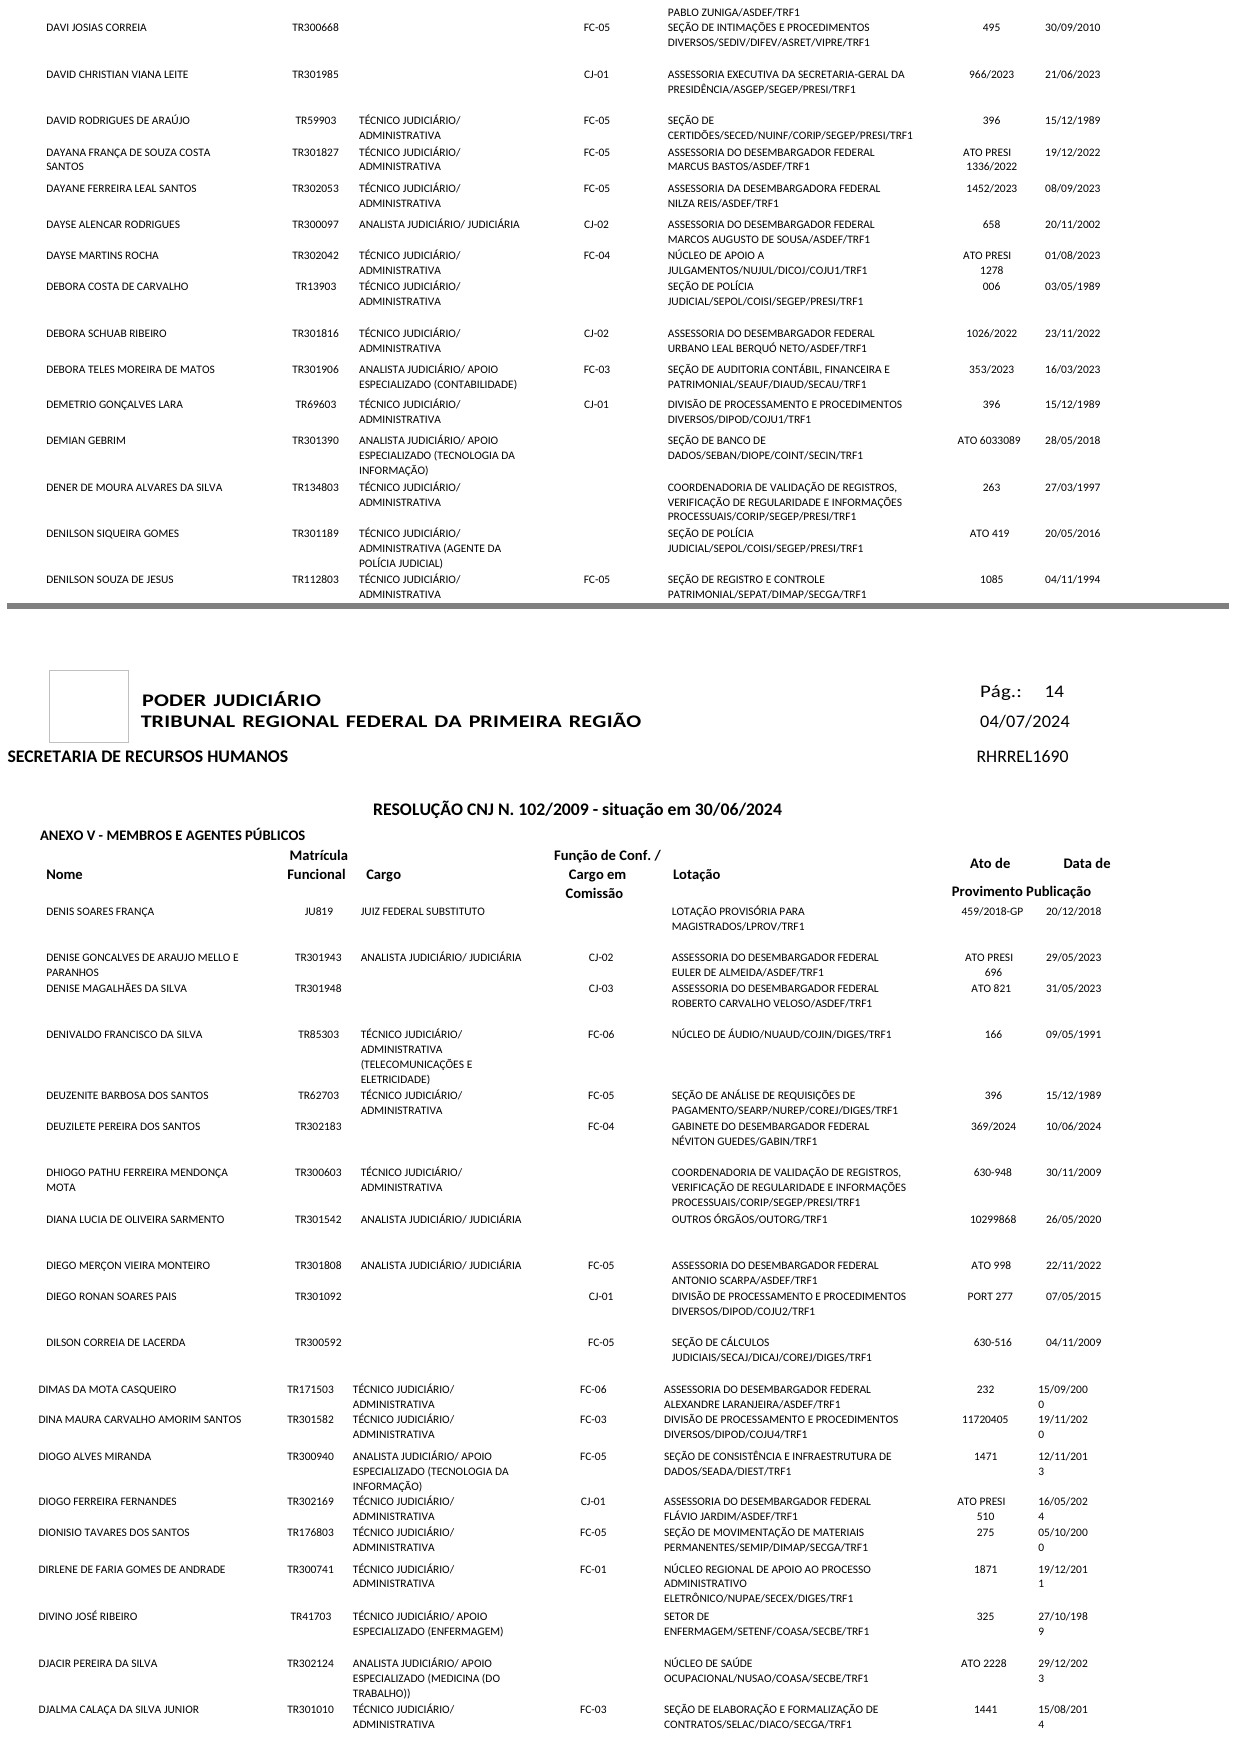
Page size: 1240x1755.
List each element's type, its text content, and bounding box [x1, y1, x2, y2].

table_header Função de Conf. / [361, 846, 672, 866]
table_cell 19/12/2022 [1044, 145, 1101, 181]
table_cell TR301906 [292, 362, 359, 398]
table_cell 23/11/2022 [1044, 326, 1101, 362]
table_cell SEÇÃO DE INTIMAÇÕES E PROCEDIMENTOS DIVERSOS/SEDIV/DIFEV/ASRET/VIPRE/TRF1 [668, 21, 957, 67]
table_cell SEÇÃO DE ANÁLISE DE REQUISIÇÕES DE PAGAMENTO/SEARP/NUREP/COREJ/DIGES/TRF1 [672, 1088, 952, 1119]
table_cell TR300592 [287, 1336, 361, 1382]
table_cell [580, 1656, 664, 1702]
table_cell [361, 1336, 565, 1382]
table_cell ATO PRESI 1278 [958, 248, 1044, 279]
table_cell 1871 [954, 1562, 1034, 1609]
table_cell 263 [958, 480, 1044, 526]
table_cell TR301010 [287, 1703, 353, 1734]
table_cell TR59903 [292, 114, 359, 145]
table_cell FC-04 [584, 248, 668, 279]
table_cell ASSESSORIA DA DESEMBARGADORA FEDERAL NILZA REIS/ASDEF/TRF1 [668, 181, 957, 217]
table_cell ANALISTA JUDICIÁRIO/ JUDICIÁRIA [361, 1212, 565, 1259]
table_cell CJ-02 [584, 217, 668, 248]
table_cell DAVI JOSIAS CORREIA [46, 21, 292, 67]
table_cell FC-04 [565, 1119, 672, 1166]
table_cell TÉCNICO JUDICIÁRIO/ ADMINISTRATIVA (AGENTE DA POLÍCIA JUDICIAL) [359, 526, 583, 573]
table_cell [584, 5, 668, 21]
table_cell ANALISTA JUDICIÁRIO/ APOIO ESPECIALIZADO (MEDICINA (DO TRABALHO)) [353, 1656, 580, 1702]
table_cell PORT 277 [952, 1289, 1046, 1336]
table_cell FC-05 [565, 1336, 672, 1382]
table_cell ANALISTA JUDICIÁRIO/ JUDICIÁRIA [359, 217, 583, 248]
table_cell 03/05/1989 [1044, 280, 1101, 326]
table_cell CJ-01 [584, 398, 668, 433]
table_cell TÉCNICO JUDICIÁRIO/ ADMINISTRATIVA (TELECOMUNICAÇÕES E ELETRICIDADE) [361, 1028, 565, 1088]
table_cell CJ-01 [565, 1289, 672, 1336]
table_cell 19/12/2011 [1034, 1562, 1093, 1609]
table_cell TR176803 [287, 1526, 353, 1562]
table_cell 21/06/2023 [1044, 67, 1101, 113]
table_cell [359, 21, 583, 67]
table_cell TR301189 [292, 526, 359, 573]
table_cell [361, 1289, 565, 1336]
table_cell 459/2018-GP [952, 904, 1046, 951]
table_cell DEBORA SCHUAB RIBEIRO [46, 326, 292, 362]
table_cell 10/06/2024 [1046, 1119, 1110, 1166]
table_cell TR302169 [287, 1495, 353, 1526]
table_cell 20/12/2018 [1046, 904, 1110, 951]
table_cell TR13903 [292, 280, 359, 326]
table_cell FC-05 [580, 1526, 664, 1562]
table_cell ASSESSORIA EXECUTIVA DA SECRETARIA-GERAL DA PRESIDÊNCIA/ASGEP/SEGEP/PRESI/TRF1 [668, 67, 957, 113]
table_cell FC-05 [584, 573, 668, 603]
table_cell TR301542 [287, 1212, 361, 1259]
table_cell DEBORA TELES MOREIRA DE MATOS [46, 362, 292, 398]
table_cell TR69603 [292, 398, 359, 433]
table_cell SEÇÃO DE CONSISTÊNCIA E INFRAESTRUTURA DE DADOS/SEADA/DIEST/TRF1 [664, 1449, 954, 1494]
table_header TÉCNICO JUDICIÁRIO/ ADMINISTRATIVA [353, 1382, 580, 1413]
table_cell 19/11/2020 [1034, 1413, 1093, 1449]
table_cell TÉCNICO JUDICIÁRIO/ ADMINISTRATIVA [353, 1413, 580, 1449]
table_cell TR300097 [292, 217, 359, 248]
table_cell LOTAÇÃO PROVISÓRIA PARA MAGISTRADOS/LPROV/TRF1 [672, 904, 952, 951]
table_cell TÉCNICO JUDICIÁRIO/ ADMINISTRATIVA [359, 114, 583, 145]
table_cell DINA MAURA CARVALHO AMORIM SANTOS [38, 1413, 287, 1449]
table_cell CJ-02 [584, 326, 668, 362]
table_cell 1026/2022 [958, 326, 1044, 362]
table_cell FC-06 [565, 1028, 672, 1088]
table_cell FC-03 [584, 362, 668, 398]
table_cell TR300603 [287, 1166, 361, 1212]
table_cell ATO 998 [952, 1259, 1046, 1289]
table_cell ATO 6033089 [958, 434, 1044, 480]
table_cell 16/03/2023 [1044, 362, 1101, 398]
table_cell ANALISTA JUDICIÁRIO/ APOIO ESPECIALIZADO (TECNOLOGIA DA INFORMAÇÃO) [359, 434, 583, 480]
table_header 15/09/2000 [1034, 1382, 1093, 1413]
table_cell TÉCNICO JUDICIÁRIO/ ADMINISTRATIVA [361, 1088, 565, 1119]
table_cell [359, 5, 583, 21]
table_cell 658 [958, 217, 1044, 248]
table_cell DENIVALDO FRANCISCO DA SILVA [46, 1028, 287, 1088]
table_cell 1452/2023 [958, 181, 1044, 217]
table_cell DIOGO FERREIRA FERNANDES [38, 1495, 287, 1526]
table_cell TR301816 [292, 326, 359, 362]
table_cell [361, 1119, 565, 1166]
table_cell DIONISIO TAVARES DOS SANTOS [38, 1526, 287, 1562]
table_cell 1441 [954, 1703, 1034, 1734]
table_header Matrícula Funcional [287, 846, 361, 904]
table_cell FC-05 [565, 1088, 672, 1119]
table_header TR171503 [287, 1382, 353, 1413]
table_cell TR112803 [292, 573, 359, 603]
table_cell 28/05/2018 [1044, 434, 1101, 480]
table_cell FC-05 [584, 114, 668, 145]
table_cell SEÇÃO DE CÁLCULOS JUDICIAIS/SECAJ/DICAJ/COREJ/DIGES/TRF1 [672, 1336, 952, 1382]
table_cell DIEGO RONAN SOARES PAIS [46, 1289, 287, 1336]
table_cell 04/11/1994 [1044, 573, 1101, 603]
table_cell 22/11/2022 [1046, 1259, 1110, 1289]
table_cell CJ-01 [580, 1495, 664, 1526]
table_cell 630-948 [952, 1166, 1046, 1212]
table_cell 05/10/2000 [1034, 1526, 1093, 1562]
table_cell 396 [958, 398, 1044, 433]
table_cell COORDENADORIA DE VALIDAÇÃO DE REGISTROS, VERIFICAÇÃO DE REGULARIDADE E INFORMAÇÕES PROCESSUAIS/CORIP/SEGEP/PRESI/TRF1 [668, 480, 957, 526]
table_cell NÚCLEO DE APOIO A JULGAMENTOS/NUJUL/DICOJ/COJU1/TRF1 [668, 248, 957, 279]
table_cell TR301092 [287, 1289, 361, 1336]
table_cell DENIS SOARES FRANÇA [46, 904, 287, 951]
table_cell ASSESSORIA DO DESEMBARGADOR FEDERAL ROBERTO CARVALHO VELOSO/ASDEF/TRF1 [672, 981, 952, 1028]
table_header FC-06 [580, 1382, 664, 1413]
table_cell 07/05/2015 [1046, 1289, 1110, 1336]
table_cell 15/12/1989 [1044, 398, 1101, 433]
table_cell TR301985 [292, 67, 359, 113]
table_header Ato de Data de Provimento Publicação [952, 846, 1110, 904]
table_cell SEÇÃO DE MOVIMENTAÇÃO DE MATERIAIS PERMANENTES/SEMIP/DIMAP/SECGA/TRF1 [664, 1526, 954, 1562]
table_cell 09/05/1991 [1046, 1028, 1110, 1088]
table_cell DJACIR PEREIRA DA SILVA [38, 1656, 287, 1702]
table_cell ANALISTA JUDICIÁRIO/ APOIO ESPECIALIZADO (TECNOLOGIA DA INFORMAÇÃO) [353, 1449, 580, 1494]
table_cell CJ-01 [584, 67, 668, 113]
table_cell [1044, 5, 1101, 21]
table_cell 630-516 [952, 1336, 1046, 1382]
table_cell TR302053 [292, 181, 359, 217]
table_cell 369/2024 [952, 1119, 1046, 1166]
table_cell SEÇÃO DE REGISTRO E CONTROLE PATRIMONIAL/SEPAT/DIMAP/SECGA/TRF1 [668, 573, 957, 603]
table_cell ASSESSORIA DO DESEMBARGADOR FEDERAL ANTONIO SCARPA/ASDEF/TRF1 [672, 1259, 952, 1289]
table_cell JUIZ FEDERAL SUBSTITUTO [361, 904, 565, 951]
table_cell TR301390 [292, 434, 359, 480]
table_cell Cargo em Comissão [565, 866, 672, 904]
table_cell DAVID RODRIGUES DE ARAÚJO [46, 114, 292, 145]
table_cell 16/05/2024 [1034, 1495, 1093, 1526]
table_cell DIVINO JOSÉ RIBEIRO [38, 1610, 287, 1656]
table_cell DEUZILETE PEREIRA DOS SANTOS [46, 1119, 287, 1166]
table_cell FC-03 [580, 1703, 664, 1734]
table_header Lotação [672, 846, 952, 904]
table_cell DIEGO MERÇON VIEIRA MONTEIRO [46, 1259, 287, 1289]
table_cell TÉCNICO JUDICIÁRIO/ ADMINISTRATIVA [359, 326, 583, 362]
table_cell [565, 1212, 672, 1259]
table_cell DIVISÃO DE PROCESSAMENTO E PROCEDIMENTOS DIVERSOS/DIPOD/COJU4/TRF1 [664, 1413, 954, 1449]
table_cell TÉCNICO JUDICIÁRIO/ ADMINISTRATIVA [359, 280, 583, 326]
table_cell TÉCNICO JUDICIÁRIO/ ADMINISTRATIVA [359, 181, 583, 217]
table_cell [361, 981, 565, 1028]
table_cell TR85303 [287, 1028, 361, 1088]
table_cell ANALISTA JUDICIÁRIO/ JUDICIÁRIA [361, 951, 565, 981]
table_cell TÉCNICO JUDICIÁRIO/ ADMINISTRATIVA [353, 1562, 580, 1609]
table_cell DEMIAN GEBRIM [46, 434, 292, 480]
table_cell [584, 434, 668, 480]
table_cell CJ-02 [565, 951, 672, 981]
table_cell FC-05 [584, 181, 668, 217]
table_cell DEUZENITE BARBOSA DOS SANTOS [46, 1088, 287, 1119]
text SECRETARIA DE RECURSOS HUMANOS RHRREL1690 [7, 609, 1107, 766]
table_cell 20/05/2016 [1044, 526, 1101, 573]
table_cell TR301948 [287, 981, 361, 1028]
table_cell TR300668 [292, 21, 359, 67]
table_cell TR301827 [292, 145, 359, 181]
table_cell DHIOGO PATHU FERREIRA MENDONÇA MOTA [46, 1166, 287, 1212]
table_header ASSESSORIA DO DESEMBARGADOR FEDERAL ALEXANDRE LARANJEIRA/ASDEF/TRF1 [664, 1382, 954, 1413]
table_cell ASSESSORIA DO DESEMBARGADOR FEDERAL FLÁVIO JARDIM/ASDEF/TRF1 [664, 1495, 954, 1526]
table_cell 15/12/1989 [1044, 114, 1101, 145]
table_cell 10299868 [952, 1212, 1046, 1259]
table_cell 08/09/2023 [1044, 181, 1101, 217]
table_cell FC-01 [580, 1562, 664, 1609]
table_cell DENILSON SOUZA DE JESUS [46, 573, 292, 603]
table_cell CJ-03 [565, 981, 672, 1028]
table_cell 166 [952, 1028, 1046, 1088]
table_cell FC-05 [580, 1449, 664, 1494]
table_cell TÉCNICO JUDICIÁRIO/ ADMINISTRATIVA [359, 480, 583, 526]
table_header 232 [954, 1382, 1034, 1413]
table_cell JU819 [287, 904, 361, 951]
table_cell TÉCNICO JUDICIÁRIO/ ADMINISTRATIVA [359, 573, 583, 603]
table_cell 15/08/2014 [1034, 1703, 1093, 1734]
table_cell DAYANA FRANÇA DE SOUZA COSTA SANTOS [46, 145, 292, 181]
table_cell OUTROS ÓRGÃOS/OUTORG/TRF1 [672, 1212, 952, 1259]
table_cell [565, 1166, 672, 1212]
table_cell COORDENADORIA DE VALIDAÇÃO DE REGISTROS, VERIFICAÇÃO DE REGULARIDADE E INFORMAÇÕES PROCESSUAIS/CORIP/SEGEP/PRESI/TRF1 [672, 1166, 952, 1212]
table_cell 30/11/2009 [1046, 1166, 1110, 1212]
table_cell FC-05 [565, 1259, 672, 1289]
table_cell TÉCNICO JUDICIÁRIO/ ADMINISTRATIVA [361, 1166, 565, 1212]
table_cell ANALISTA JUDICIÁRIO/ JUDICIÁRIA [361, 1259, 565, 1289]
table_cell 27/10/1989 [1034, 1610, 1093, 1656]
table_cell 966/2023 [958, 67, 1044, 113]
table_cell ATO PRESI 696 [952, 951, 1046, 981]
table_cell TR134803 [292, 480, 359, 526]
table_cell 11720405 [954, 1413, 1034, 1449]
table_cell 26/05/2020 [1046, 1212, 1110, 1259]
table_cell DILSON CORREIA DE LACERDA [46, 1336, 287, 1382]
table_cell SETOR DE ENFERMAGEM/SETENF/COASA/SECBE/TRF1 [664, 1610, 954, 1656]
table_cell ATO 419 [958, 526, 1044, 573]
table_cell 01/08/2023 [1044, 248, 1101, 279]
table_cell ATO 821 [952, 981, 1046, 1028]
table_cell ATO PRESI 510 [954, 1495, 1034, 1526]
table_cell 29/12/2023 [1034, 1656, 1093, 1702]
table_cell NÚCLEO DE ÁUDIO/NUAUD/COJIN/DIGES/TRF1 [672, 1028, 952, 1088]
table_cell 495 [958, 21, 1044, 67]
table_cell ATO PRESI 1336/2022 [958, 145, 1044, 181]
table_cell TR41703 [287, 1610, 353, 1656]
table_cell TR301582 [287, 1413, 353, 1449]
table_cell TR301943 [287, 951, 361, 981]
table_cell SEÇÃO DE POLÍCIA JUDICIAL/SEPOL/COISI/SEGEP/PRESI/TRF1 [668, 280, 957, 326]
table_cell TR302124 [287, 1656, 353, 1702]
table_cell TÉCNICO JUDICIÁRIO/ ADMINISTRATIVA [353, 1495, 580, 1526]
table_cell [584, 526, 668, 573]
table_cell DENISE GONCALVES DE ARAUJO MELLO E PARANHOS [46, 951, 287, 981]
table_cell 353/2023 [958, 362, 1044, 398]
table_cell TÉCNICO JUDICIÁRIO/ ADMINISTRATIVA [353, 1526, 580, 1562]
table_cell SEÇÃO DE AUDITORIA CONTÁBIL, FINANCEIRA E PATRIMONIAL/SEAUF/DIAUD/SECAU/TRF1 [668, 362, 957, 398]
table_cell 1085 [958, 573, 1044, 603]
table_cell DAYANE FERREIRA LEAL SANTOS [46, 181, 292, 217]
table_cell DAVID CHRISTIAN VIANA LEITE [46, 67, 292, 113]
table_cell [580, 1610, 664, 1656]
table_cell 1471 [954, 1449, 1034, 1494]
table_cell PABLO ZUNIGA/ASDEF/TRF1 [668, 5, 957, 21]
table_cell 15/12/1989 [1046, 1088, 1110, 1119]
table_cell TR302042 [292, 248, 359, 279]
table_cell DENILSON SIQUEIRA GOMES [46, 526, 292, 573]
table_cell SEÇÃO DE POLÍCIA JUDICIAL/SEPOL/COISI/SEGEP/PRESI/TRF1 [668, 526, 957, 573]
table_cell FC-05 [584, 21, 668, 67]
table_cell ASSESSORIA DO DESEMBARGADOR FEDERAL EULER DE ALMEIDA/ASDEF/TRF1 [672, 951, 952, 981]
table_cell 04/11/2009 [1046, 1336, 1110, 1382]
table_cell DIVISÃO DE PROCESSAMENTO E PROCEDIMENTOS DIVERSOS/DIPOD/COJU1/TRF1 [668, 398, 957, 433]
table_cell Cargo [361, 866, 565, 904]
table_cell [46, 5, 292, 21]
table_cell DENISE MAGALHÃES DA SILVA [46, 981, 287, 1028]
table_cell TR301808 [287, 1259, 361, 1289]
table_cell ANALISTA JUDICIÁRIO/ APOIO ESPECIALIZADO (CONTABILIDADE) [359, 362, 583, 398]
table_cell SEÇÃO DE CERTIDÕES/SECED/NUINF/CORIP/SEGEP/PRESI/TRF1 [668, 114, 957, 145]
table_cell 31/05/2023 [1046, 981, 1110, 1028]
table_cell ATO 2228 [954, 1656, 1034, 1702]
table_cell 30/09/2010 [1044, 21, 1101, 67]
table_cell DIRLENE DE FARIA GOMES DE ANDRADE [38, 1562, 287, 1609]
table_cell ASSESSORIA DO DESEMBARGADOR FEDERAL URBANO LEAL BERQUÓ NETO/ASDEF/TRF1 [668, 326, 957, 362]
table_cell TÉCNICO JUDICIÁRIO/ APOIO ESPECIALIZADO (ENFERMAGEM) [353, 1610, 580, 1656]
table_header Nome [46, 846, 287, 904]
table_cell 275 [954, 1526, 1034, 1562]
table_cell 20/11/2002 [1044, 217, 1101, 248]
table_cell 12/11/2013 [1034, 1449, 1093, 1494]
table_cell TÉCNICO JUDICIÁRIO/ ADMINISTRATIVA [359, 145, 583, 181]
table_cell TR300741 [287, 1562, 353, 1609]
table_cell ASSESSORIA DO DESEMBARGADOR FEDERAL MARCUS BASTOS/ASDEF/TRF1 [668, 145, 957, 181]
table_cell [584, 480, 668, 526]
table_cell SEÇÃO DE ELABORAÇÃO E FORMALIZAÇÃO DE CONTRATOS/SELAC/DIACO/SECGA/TRF1 [664, 1703, 954, 1734]
table_cell [565, 904, 672, 951]
table_cell DEMETRIO GONÇALVES LARA [46, 398, 292, 433]
table_cell 396 [958, 114, 1044, 145]
table_cell GABINETE DO DESEMBARGADOR FEDERAL NÉVITON GUEDES/GABIN/TRF1 [672, 1119, 952, 1166]
table_cell TÉCNICO JUDICIÁRIO/ ADMINISTRATIVA [353, 1703, 580, 1734]
table_cell 396 [952, 1088, 1046, 1119]
table_cell DJALMA CALAÇA DA SILVA JUNIOR [38, 1703, 287, 1734]
table_cell TR302183 [287, 1119, 361, 1166]
table_cell [584, 280, 668, 326]
table_cell TR300940 [287, 1449, 353, 1494]
table_cell [958, 5, 1044, 21]
table_cell DAYSE ALENCAR RODRIGUES [46, 217, 292, 248]
subtitle ANEXO V - MEMBROS E AGENTES PÚBLICOS [40, 827, 1107, 844]
table_cell [292, 5, 359, 21]
table_cell DAYSE MARTINS ROCHA [46, 248, 292, 279]
table_header DIMAS DA MOTA CASQUEIRO [38, 1382, 287, 1413]
table_cell DIVISÃO DE PROCESSAMENTO E PROCEDIMENTOS DIVERSOS/DIPOD/COJU2/TRF1 [672, 1289, 952, 1336]
table_cell 29/05/2023 [1046, 951, 1110, 981]
table_cell FC-03 [580, 1413, 664, 1449]
table_cell FC-05 [584, 145, 668, 181]
table_cell NÚCLEO REGIONAL DE APOIO AO PROCESSO ADMINISTRATIVO ELETRÔNICO/NUPAE/SECEX/DIGES/TRF1 [664, 1562, 954, 1609]
table_cell DIANA LUCIA DE OLIVEIRA SARMENTO [46, 1212, 287, 1259]
table_cell 325 [954, 1610, 1034, 1656]
table_cell TÉCNICO JUDICIÁRIO/ ADMINISTRATIVA [359, 398, 583, 433]
table_cell [359, 67, 583, 113]
table_cell DEBORA COSTA DE CARVALHO [46, 280, 292, 326]
table_cell ASSESSORIA DO DESEMBARGADOR FEDERAL MARCOS AUGUSTO DE SOUSA/ASDEF/TRF1 [668, 217, 957, 248]
table_cell 27/03/1997 [1044, 480, 1101, 526]
table_cell DENER DE MOURA ALVARES DA SILVA [46, 480, 292, 526]
table_cell SEÇÃO DE BANCO DE DADOS/SEBAN/DIOPE/COINT/SECIN/TRF1 [668, 434, 957, 480]
table_cell 006 [958, 280, 1044, 326]
table_cell TÉCNICO JUDICIÁRIO/ ADMINISTRATIVA [359, 248, 583, 279]
table_cell DIOGO ALVES MIRANDA [38, 1449, 287, 1494]
table_cell NÚCLEO DE SAÚDE OCUPACIONAL/NUSAO/COASA/SECBE/TRF1 [664, 1656, 954, 1702]
table_cell TR62703 [287, 1088, 361, 1119]
text RESOLUÇÃO CNJ N. 102/2009 - situação em 30/06/2024 [70, 798, 1085, 820]
